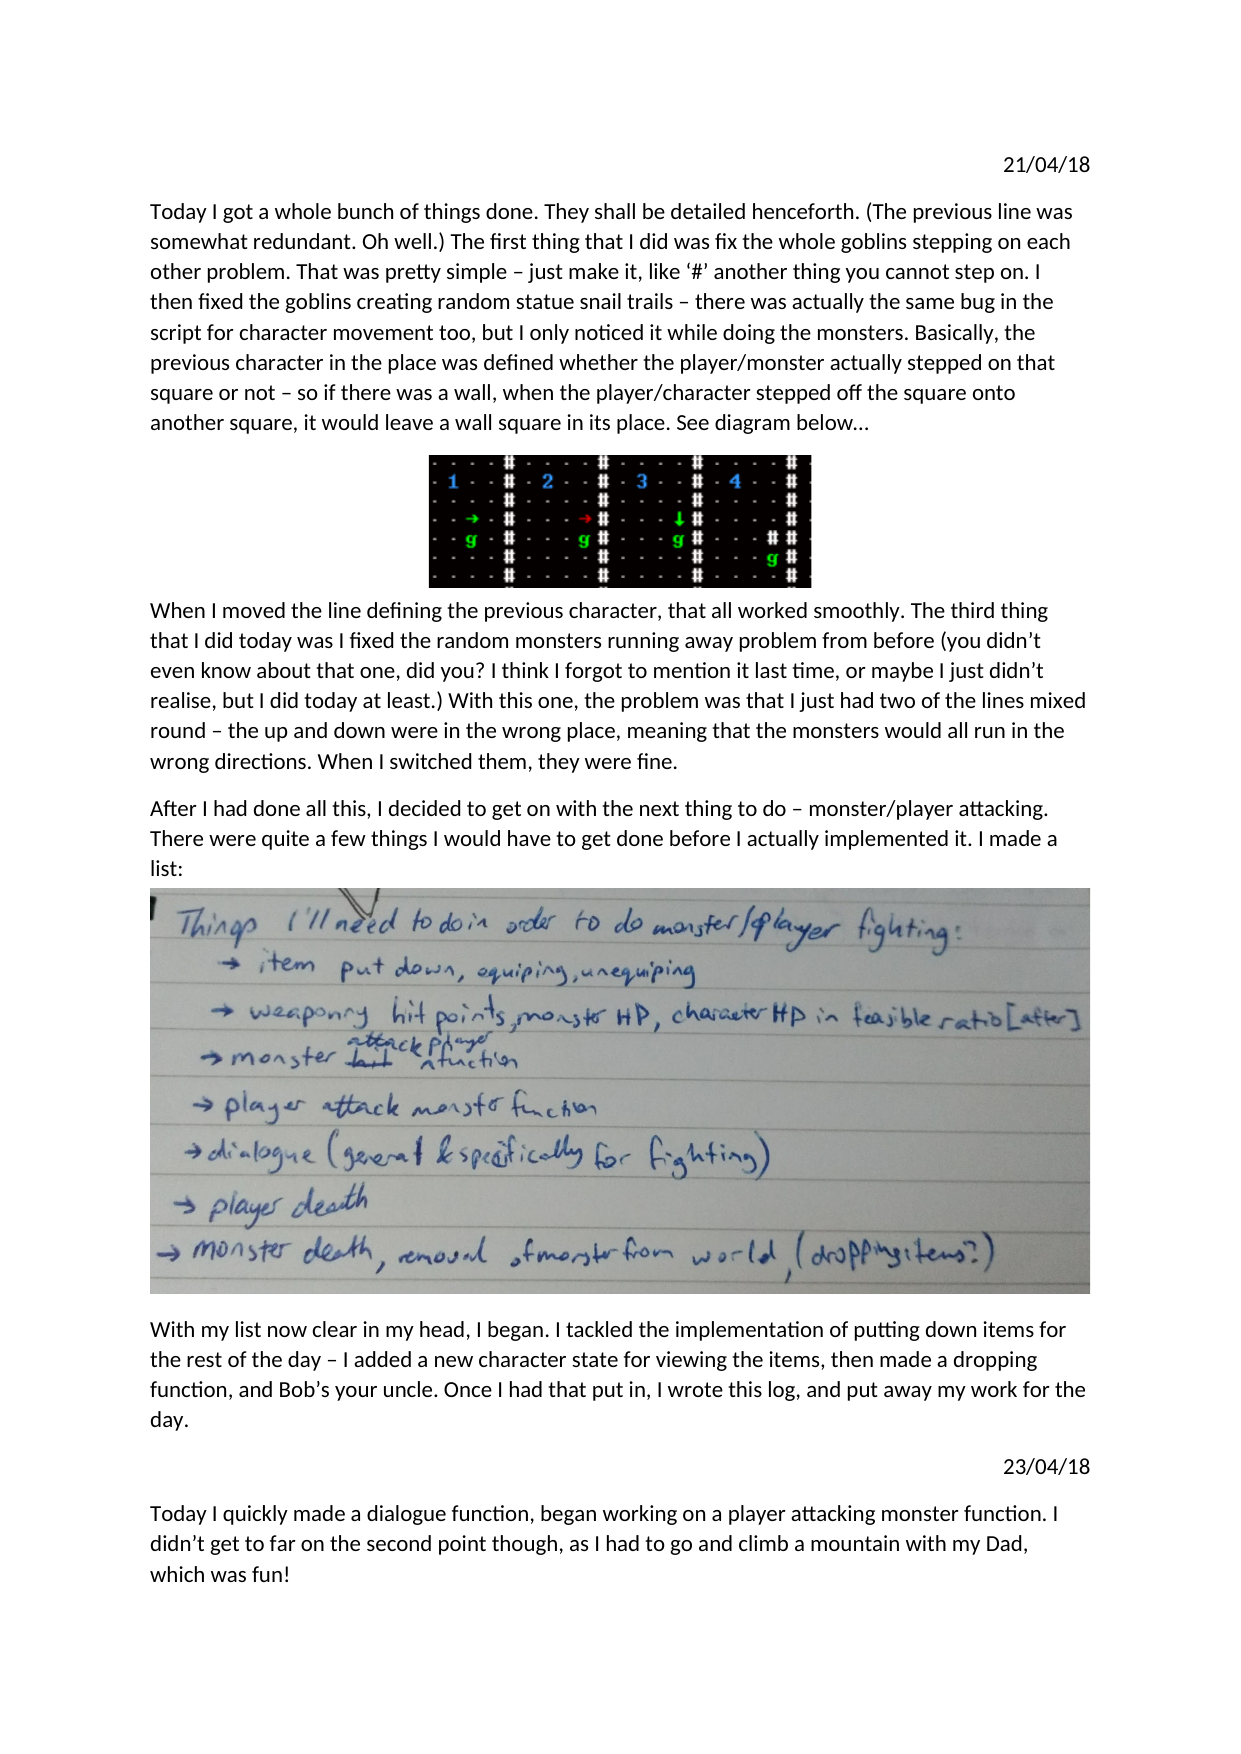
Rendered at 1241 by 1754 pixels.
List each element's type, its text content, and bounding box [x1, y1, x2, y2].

text 23/04/18 [150, 1452, 1090, 1481]
picture [428, 455, 812, 588]
text With my list now clear in my head, I began. I tackled the implementation of putting down items for the rest of the day – I added a new character state for viewing the items, then made a dropping function, and Bob’s your uncle. Once I had that put in, I wrote this log, and put away my work for the day. [150, 1294, 1090, 1434]
picture [150, 888, 1091, 1294]
text After I had done all this, I decided to get on with the next thing to do – monster/player attacking. There were quite a few things I would have to get done before I actually implemented it. I made a list: [150, 794, 1090, 882]
text 21/04/18 [150, 150, 1090, 178]
text Today I got a whole bunch of things done. They shall be detailed henceforth. (The previous line was somewhat redundant. Oh well.) The first thing that I did was fix the whole goblins stepping on each other problem. That was pretty simple – just make it, like ‘#’ another thing you cannot step on. I then fixed the goblins creating random statue snail trails – there was actually the same bug in the script for character movement too, but I only noticed it while doing the monsters. Basically, the previous character in the place was defined whether the player/monster actually stepped on that square or not – so if there was a wall, when the player/character stepped off the square onto another square, it would leave a wall square in its place. See diagram below… [150, 197, 1090, 436]
text When I moved the line defining the previous character, that all worked smoothly. The third thing that I did today was I fixed the random monsters running away problem from before (you didn’t even know about that one, did you? I think I forgot to mention it last time, or maybe I just didn’t realise, but I did today at least.) With this one, the problem was that I just had two of the lines mixed round – the up and down were in the wrong place, meaning that the monsters would all run in the wrong directions. When I switched them, they were fine. [150, 596, 1090, 775]
text Today I quickly made a dialogue function, began working on a player attacking monster function. I didn’t get to far on the second point though, as I had to go and climb a mountain with my Dad, which was fun! [150, 1499, 1090, 1588]
